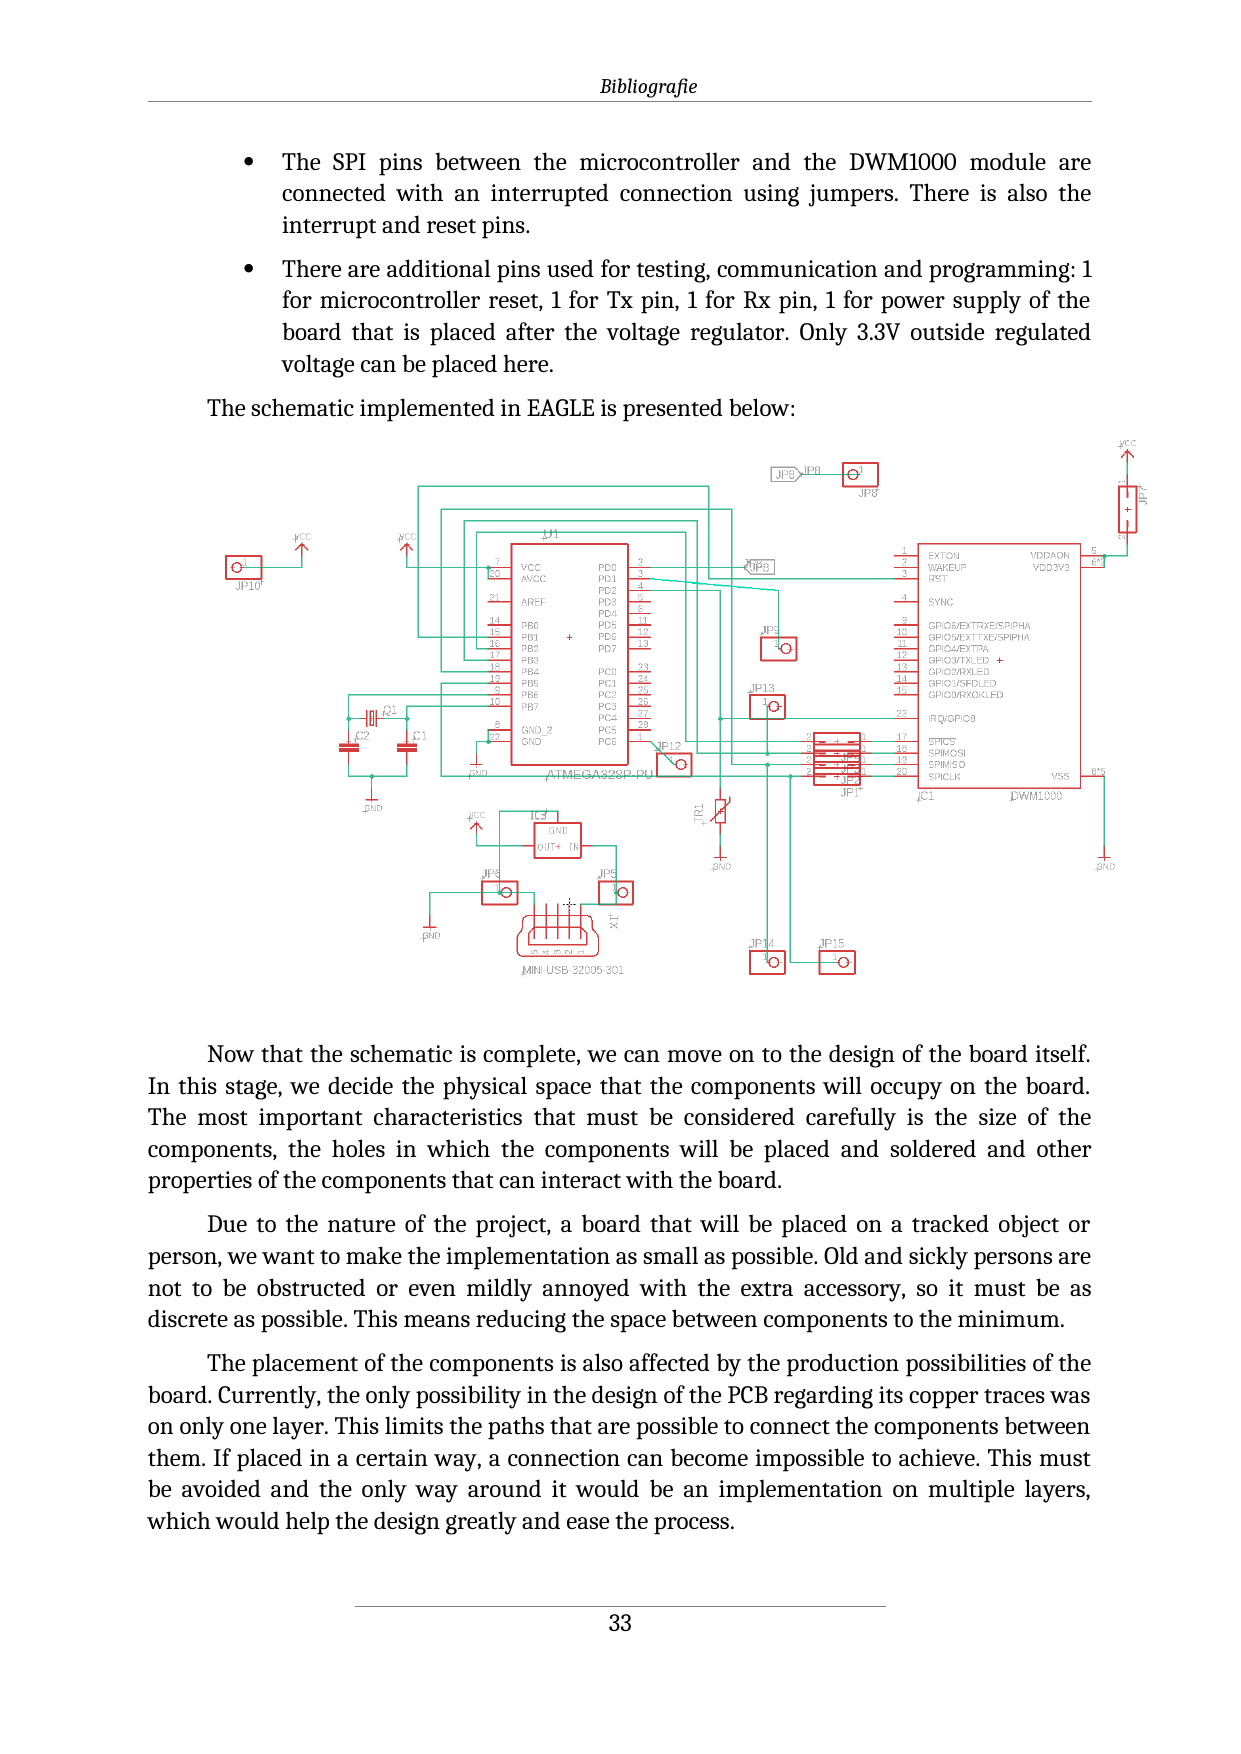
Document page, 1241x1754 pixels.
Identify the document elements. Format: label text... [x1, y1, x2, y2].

text The schematic implemented in EAGLE is presented below: [148, 394, 1092, 422]
list There are additional pins used for testing, communication and programming: 1 for microcontroller reset, 1 for Tx pin, 1 for Rx pin, 1 for power supply of the board that is placed after the voltage regulator. Only 3.3V outside regulated voltage can be placed here. [244, 255, 1092, 378]
text Now that the schematic is complete, we can move on to the design of the board itself. In this stage, we decide the physical space that the components will occupy on the board. The most important characteristics that must be considered carefully is the size of the components, the holes in which the components will be placed and soldered and other properties of the components that can interact with the board. [148, 1040, 1092, 1195]
text The placement of the components is also affected by the production possibilities of the board. Currently, the only possibility in the design of the PCB regarding its copper traces was on only one layer. This limits the paths that are possible to connect the components between them. If placed in a certain way, a connection can become impossible to achieve. This must be avoided and the only way around it would be an implementation on multiple layers, which would help the design greatly and ease the process. [148, 1349, 1092, 1536]
text Due to the nature of the project, a board that will be placed on a tracked object or person, we want to make the implementation as small as possible. Old and sickly persons are not to be obstructed or even mildly annoyed with the extra accessory, so it must be as discrete as possible. This means reducing the space between components to the minimum. [148, 1210, 1092, 1334]
list The SPI pins between the microcontroller and the DWM1000 module are connected with an interrupted connection using jumpers. There is also the interrupt and reset pins. [244, 148, 1092, 239]
